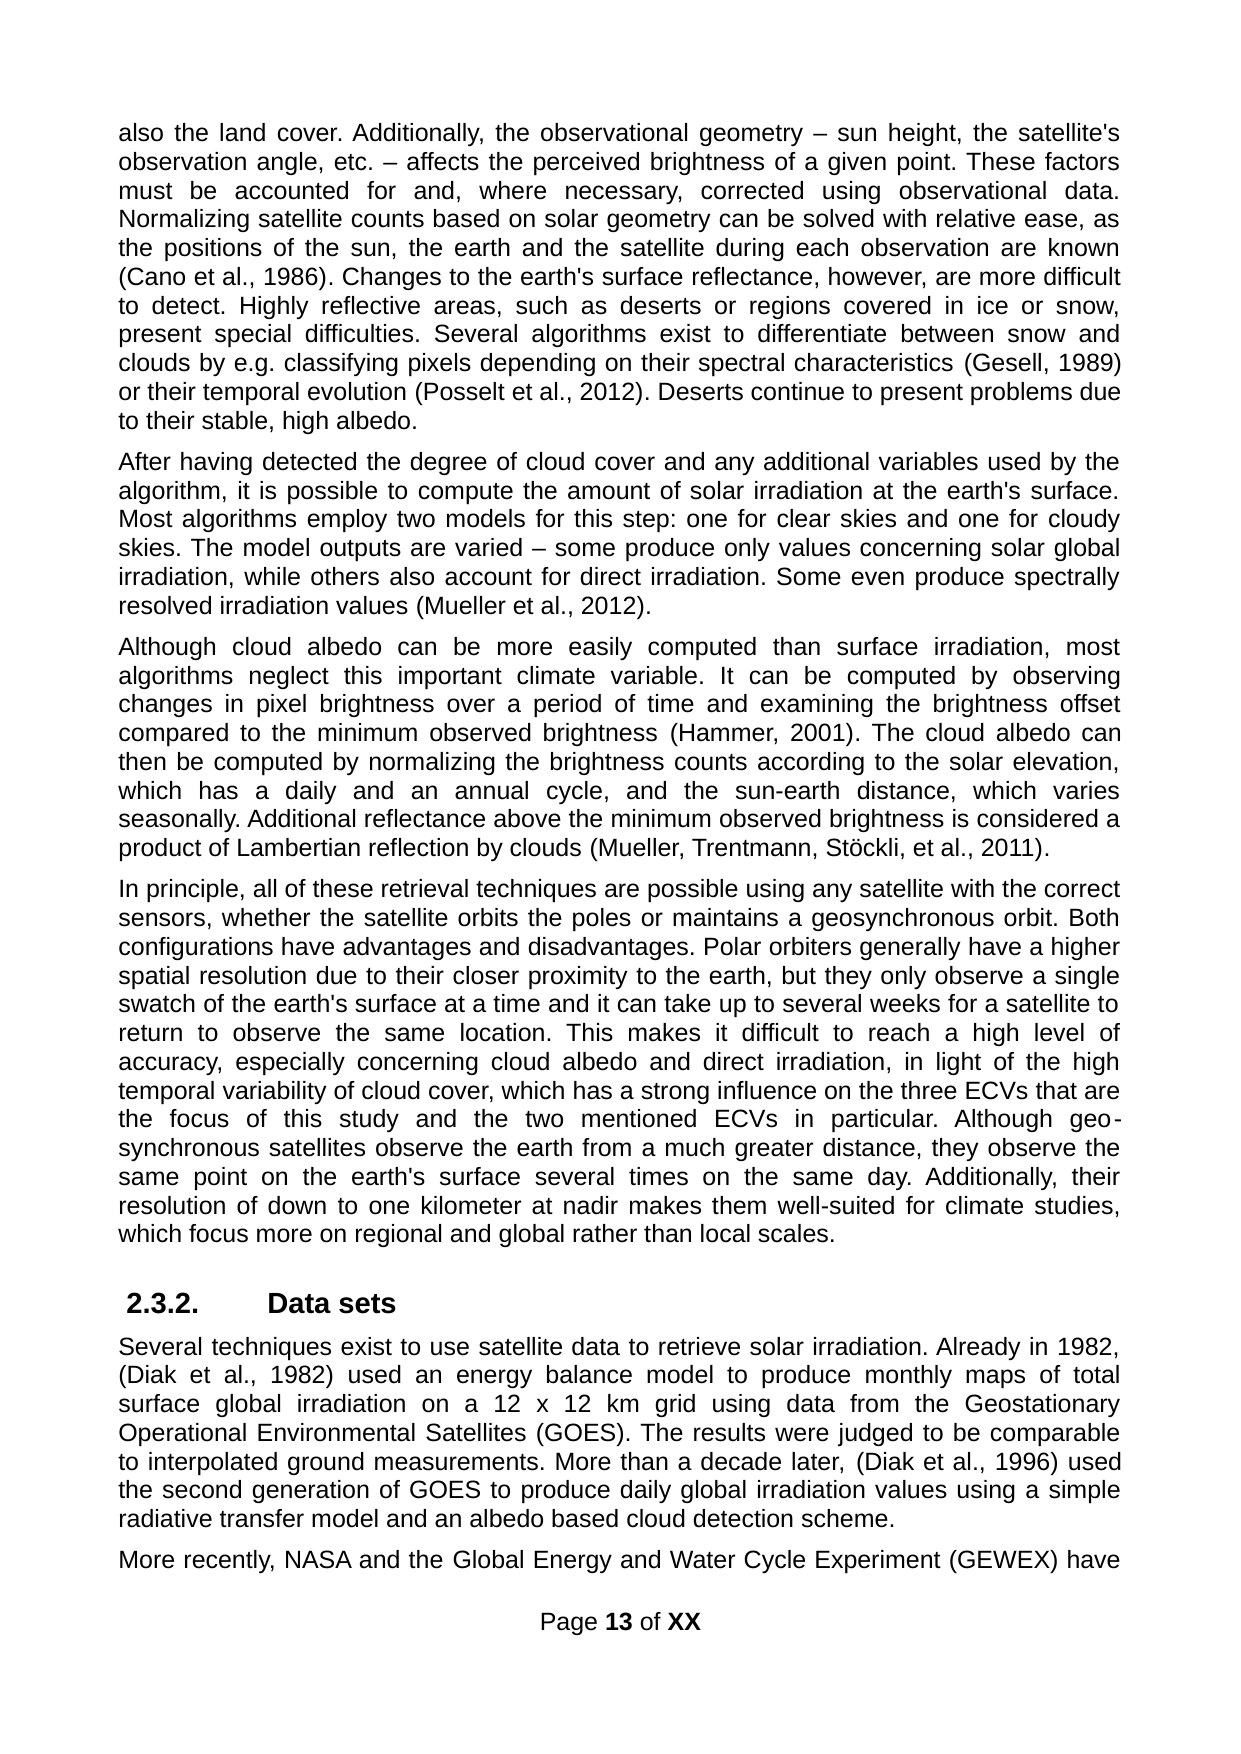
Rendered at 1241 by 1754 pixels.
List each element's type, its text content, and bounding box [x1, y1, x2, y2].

text More recently, NASA and the Global Energy and Water Cycle Experiment (GEWEX) have [118, 1545, 1122, 1574]
text Several techniques exist to use satellite data to retrieve solar irradiation. Already in 1982, (Diak et al., 1982) used an energy balance model to produce monthly maps of total surface global irradiation on a 12 x 12 km grid using data from the Geostationary Operational Environmental Satellites (GOES). The results were judged to be comparable to interpolated ground measurements. More than a decade later, (Diak et al., 1996) used the second generation of GOES to produce daily global irradiation values using a simple radiative transfer model and an albedo based cloud detection scheme. [118, 1332, 1122, 1533]
text also the land cover. Additionally, the observational geometry – sun height, the satellite's observation angle, etc. – affects the perceived brightness of a given point. These factors must be accounted for and, where necessary, corrected using observational data. Normalizing satellite counts based on solar geometry can be solved with relative ease, as the positions of the sun, the earth and the satellite during each observation are known (Cano et al., 1986). Changes to the earth's surface reflectance, however, are more difficult to detect. Highly reflective areas, such as deserts or regions covered in ice or snow, present special difficulties. Several algorithms exist to differentiate between snow and clouds by e.g. classifying pixels depending on their spectral characteristics (Gesell, 1989) or their temporal evolution (Posselt et al., 2012). Deserts continue to present problems due to their stable, high albedo. [118, 118, 1122, 434]
text In principle, all of these retrieval techniques are possible using any satellite with the correct sensors, whether the satellite orbits the poles or maintains a geosynchronous orbit. Both configurations have advantages and disadvantages. Polar orbiters generally have a higher spatial resolution due to their closer proximity to the earth, but they only observe a single swatch of the earth's surface at a time and it can take up to several weeks for a satellite to return to observe the same location. This makes it difficult to reach a high level of accuracy, especially concerning cloud albedo and direct irradiation, in light of the high temporal variability of cloud cover, which has a strong influence on the three ECVs that are the focus of this study and the two mentioned ECVs in particular. Although geo­synchronous satellites observe the earth from a much greater distance, they observe the same point on the earth's surface several times on the same day. Additionally, their resolution of down to one kilometer at nadir makes them well-suited for climate studies, which focus more on regional and global rather than local scales. [118, 874, 1122, 1248]
subtitle Data sets [118, 1286, 1122, 1319]
text Although cloud albedo can be more easily computed than surface irradiation, most algorithms neglect this important climate variable. It can be computed by observing changes in pixel brightness over a period of time and examining the brightness offset compared to the minimum observed brightness (Hammer, 2001). The cloud albedo can then be computed by normalizing the brightness counts according to the solar elevation, which has a daily and an annual cycle, and the sun-earth distance, which varies seasonally. Additional reflectance above the minimum observed brightness is considered a product of Lambertian reflection by clouds (Mueller, Trentmann, Stöckli, et al., 2011). [118, 632, 1122, 862]
text After having detected the degree of cloud cover and any additional variables used by the algorithm, it is possible to compute the amount of solar irradiation at the earth's surface. Most algorithms employ two models for this step: one for clear skies and one for cloudy skies. The model outputs are varied – some produce only values concerning solar global irradiation, while others also account for direct irradiation. Some even produce spectrally resolved irradiation values (Mueller et al., 2012). [118, 447, 1122, 619]
